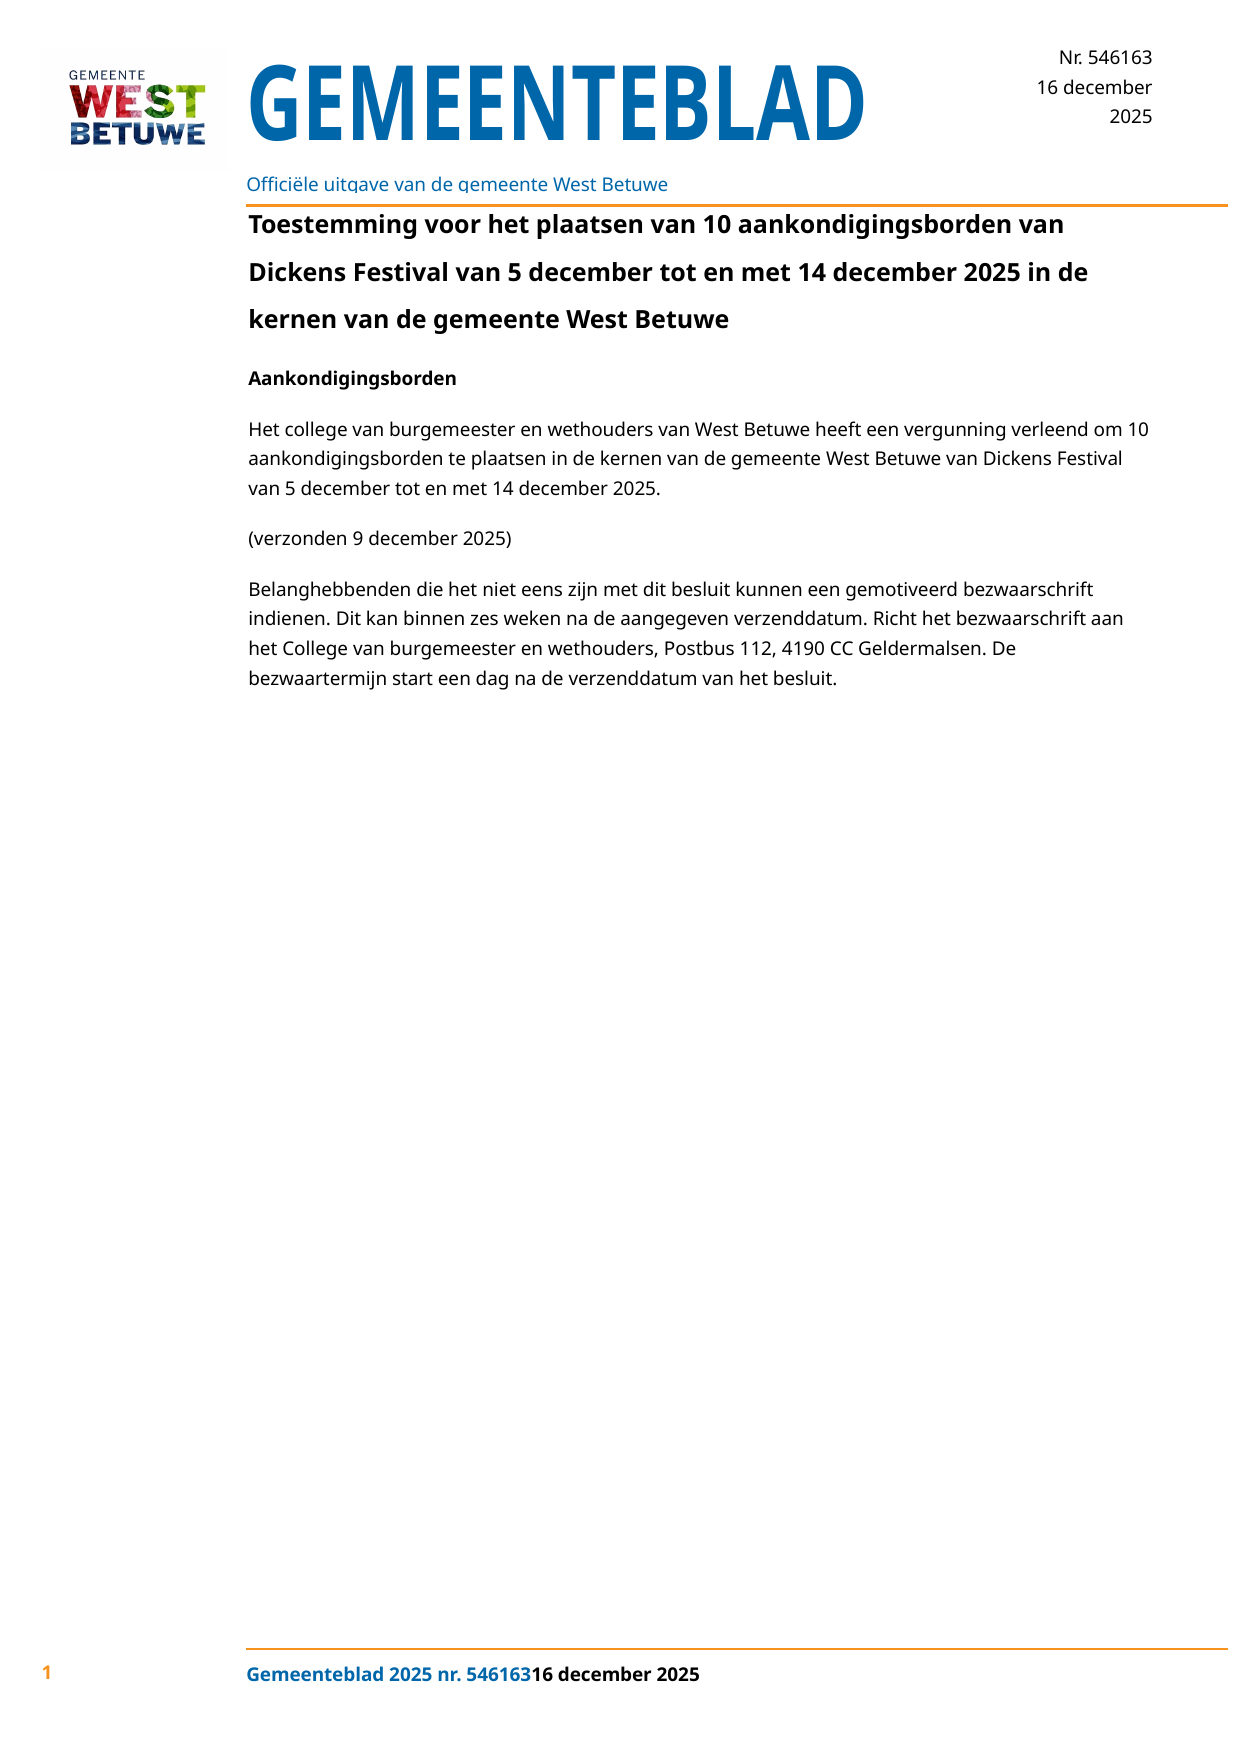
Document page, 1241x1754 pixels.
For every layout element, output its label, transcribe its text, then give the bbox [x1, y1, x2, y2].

text Aankondigingsborden [248, 366, 1152, 391]
picture [41, 47, 231, 172]
text Belanghebbenden die het niet eens zijn met dit besluit kunnen een gemotiveerd bezwaarschrift indienen. Dit kan binnen zes weken na de aangegeven verzenddatum. Richt het bezwaarschrift aan het College van burgemeester en wethouders, Postbus 112, 4190 CC Geldermalsen. De bezwaartermijn start een dag na de verzenddatum van het besluit. [248, 576, 1152, 690]
text (verzonden 9 december 2025) [248, 526, 1152, 551]
text Het college van burgemeester en wethouders van West Betuwe heeft een vergunning verleend om 10 aankondigingsborden te plaatsen in de kernen van de gemeente West Betuwe van Dickens Festival van 5 december tot en met 14 december 2025. [248, 416, 1152, 501]
text Toestemming voor het plaatsen van 10 aankondigingsborden van Dickens Festival van 5 december tot en met 14 december 2025 in de kernen van de gemeente West Betuwe [248, 207, 1152, 336]
